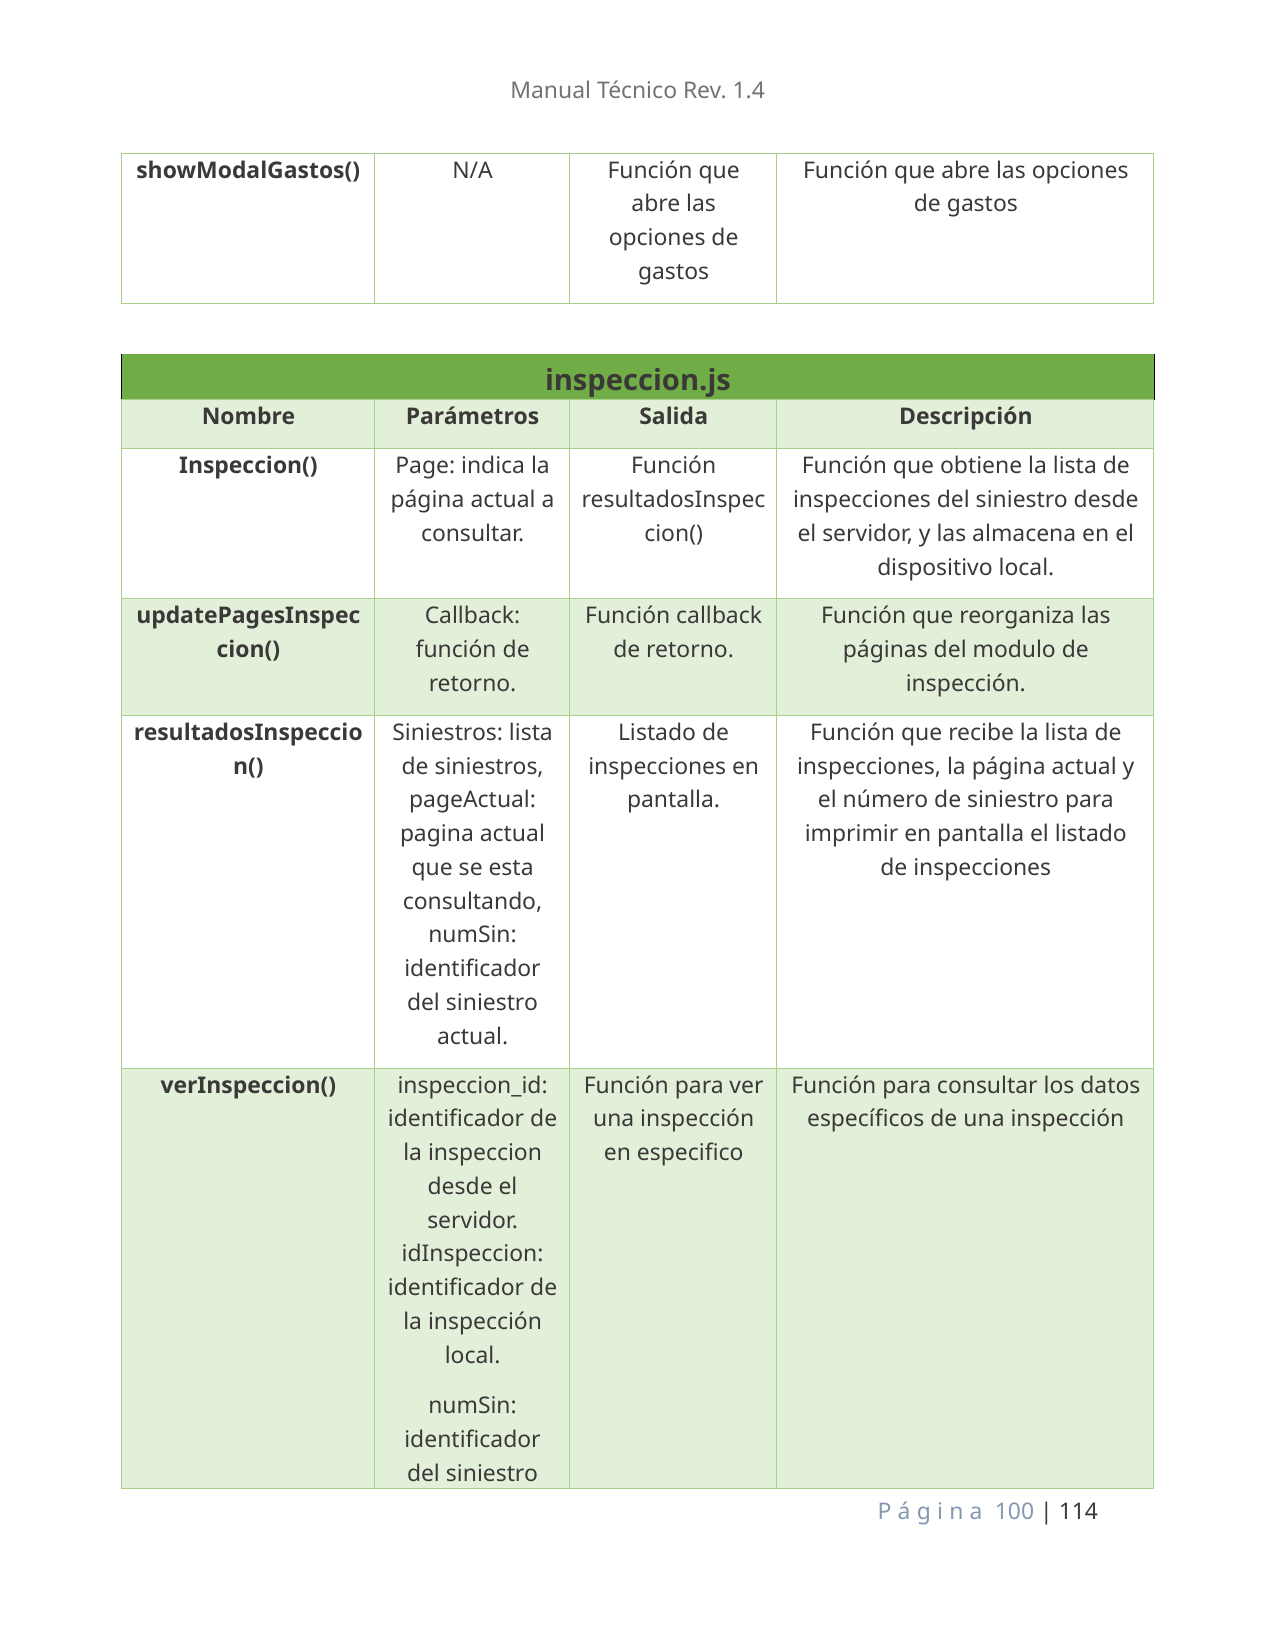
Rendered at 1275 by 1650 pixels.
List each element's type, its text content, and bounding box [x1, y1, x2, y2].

table_cell Page: indica la página actual a consultar. [375, 449, 569, 598]
table_cell Función resultadosInspeccion() [570, 449, 776, 598]
table_cell Parámetros [375, 400, 569, 448]
table_cell Función para consultar los datos específicos de una inspección [777, 1069, 1153, 1488]
table_cell N/A [375, 154, 569, 303]
table_cell verInspeccion() [122, 1069, 374, 1488]
table_cell Función que recibe la lista de inspecciones, la página actual y el número de siniestro para imprimir en pantalla el listado de inspecciones [777, 716, 1153, 1067]
table_cell Listado de inspecciones en pantalla. [570, 716, 776, 1067]
table_header inspeccion.js [122, 355, 1154, 399]
table_cell updatePagesInspeccion() [122, 599, 374, 715]
table_cell Función para ver una inspección en especifico [570, 1069, 776, 1488]
table_cell Función que abre las opciones de gastos [777, 154, 1153, 303]
table_cell Nombre [122, 400, 374, 448]
table_cell Siniestros: lista de siniestros, pageActual: pagina actual que se esta consultando, numSin: identificador del siniestro actual. [375, 716, 569, 1067]
table_cell Salida [570, 400, 776, 448]
table_cell Descripción [777, 400, 1153, 448]
table_cell resultadosInspeccion() [122, 716, 374, 1067]
table_cell showModalGastos() [122, 154, 374, 303]
table_cell Función que obtiene la lista de inspecciones del siniestro desde el servidor, y las almacena en el dispositivo local. [777, 449, 1153, 598]
table_cell Función que abre las opciones de gastos [570, 154, 776, 303]
table_cell Función que reorganiza las páginas del modulo de inspección. [777, 599, 1153, 715]
table_cell Inspeccion() [122, 449, 374, 598]
table_cell inspeccion_id: identificador de la inspeccion desde el servidor. idInspeccion: identificador de la inspección local. numSin: identificador del siniestro [375, 1069, 569, 1488]
table_cell Callback: función de retorno. [375, 599, 569, 715]
table_cell Función callback de retorno. [570, 599, 776, 715]
